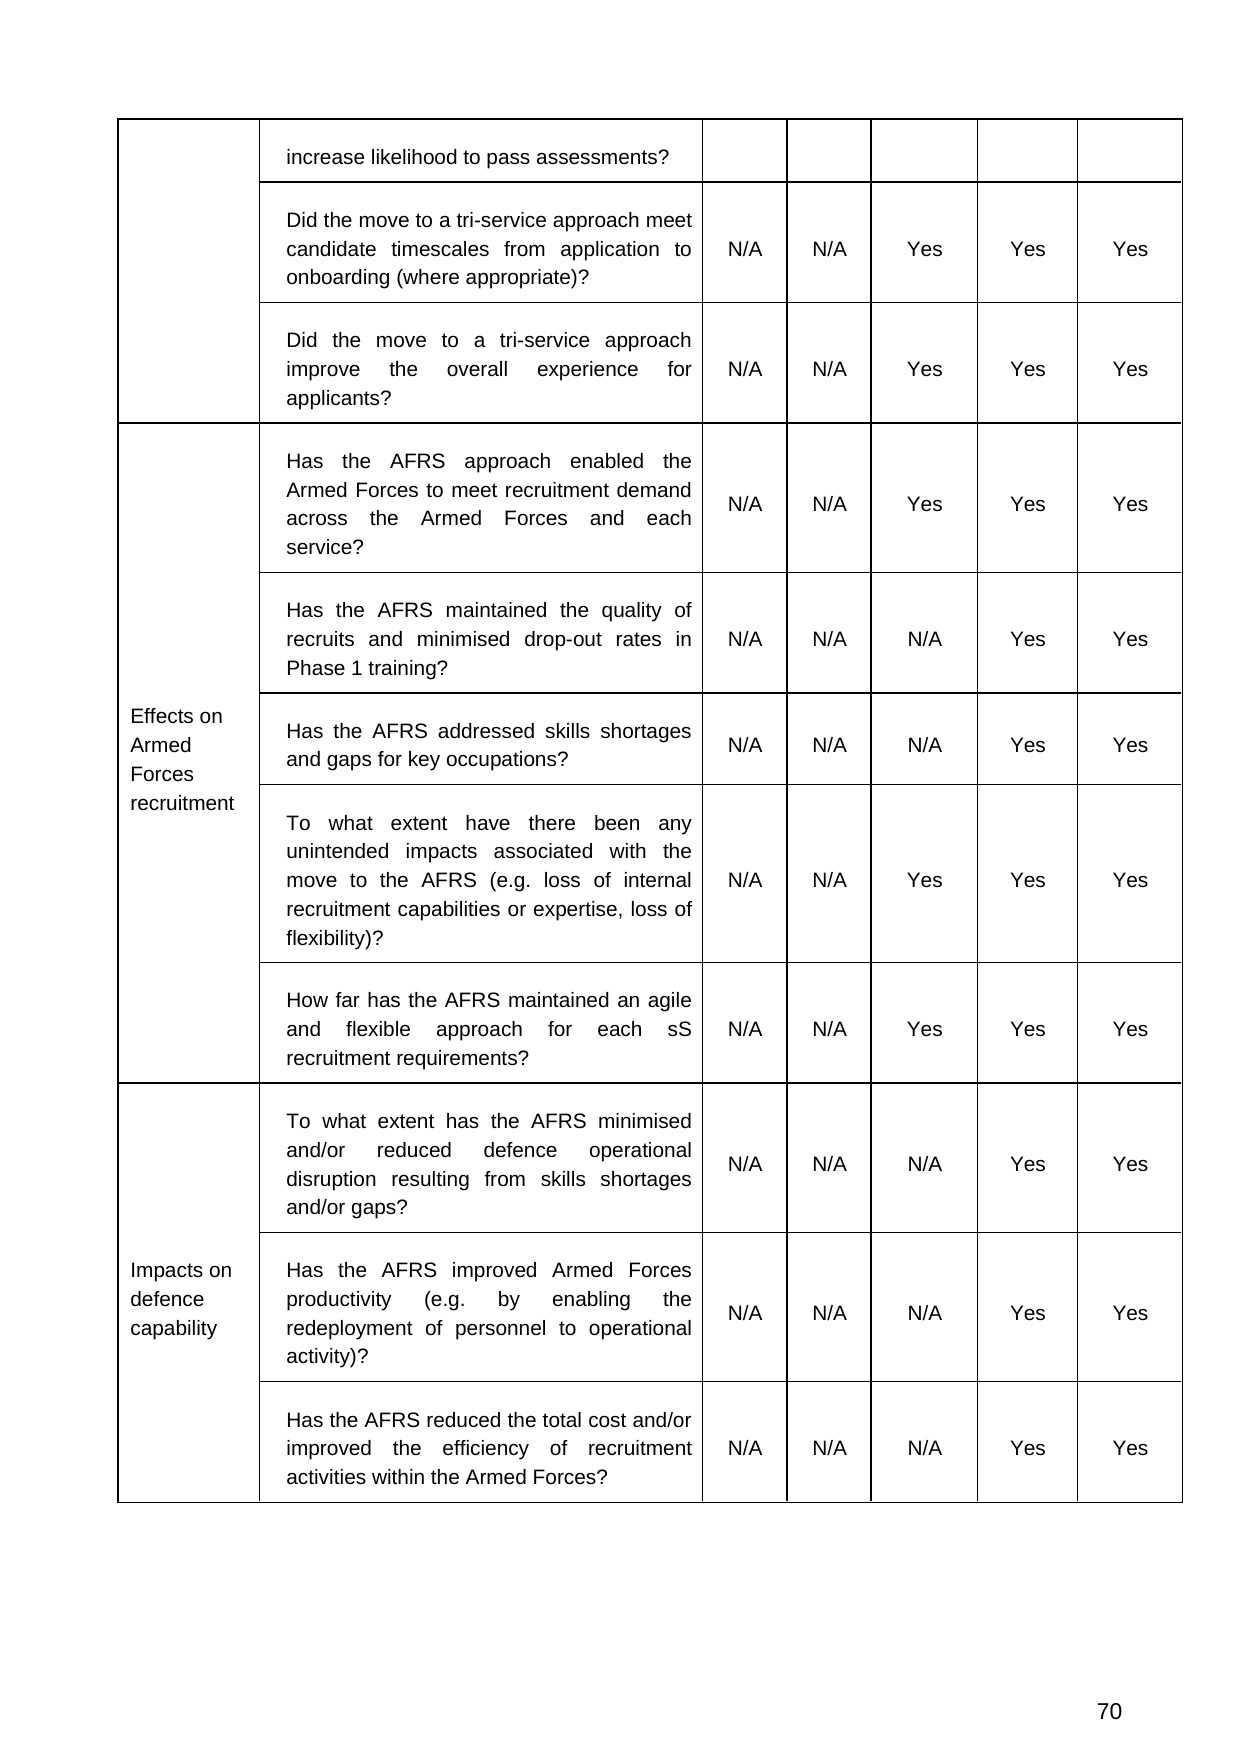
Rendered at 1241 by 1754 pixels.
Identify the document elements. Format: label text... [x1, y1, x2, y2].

table_cell Yes [1078, 571, 1182, 692]
table_cell N/A [788, 303, 870, 422]
table_cell Has the AFRS approach enabled the Armed Forces to meet recruitment demand across the Armed Forces and each service? [260, 424, 702, 571]
table_cell N/A [703, 573, 786, 692]
table_cell Yes [978, 303, 1077, 422]
table_cell N/A [703, 1382, 786, 1501]
table_cell Yes [978, 183, 1077, 302]
table_cell N/A [788, 1084, 870, 1232]
table_cell Did the move to a tri-service approach improve the overall experience for applicants? [260, 303, 702, 422]
table_cell Yes [1078, 181, 1182, 302]
table_cell [119, 120, 259, 422]
table_cell [788, 120, 870, 181]
table_cell N/A [703, 424, 786, 571]
table_cell N/A [703, 183, 786, 302]
table_cell [703, 120, 786, 181]
table_cell Yes [1078, 1232, 1182, 1381]
table_cell To what extent has the AFRS minimised and/or reduced defence operational disruption resulting from skills shortages and/or gaps? [260, 1084, 702, 1232]
table_cell [872, 120, 977, 181]
table_cell How far has the AFRS maintained an agile and flexible approach for each sS recruitment requirements? [260, 963, 702, 1082]
table_cell Yes [978, 694, 1077, 784]
table_cell [1078, 120, 1182, 181]
table_cell N/A [788, 694, 870, 784]
table_cell N/A [872, 573, 977, 692]
table_cell Impacts on defence capability [119, 1084, 259, 1501]
table_cell Has the AFRS reduced the total cost and/or improved the efficiency of recruitment activities within the Armed Forces? [260, 1382, 702, 1501]
table_cell N/A [703, 1233, 786, 1381]
table_cell Yes [872, 785, 977, 962]
table_cell N/A [788, 424, 870, 571]
table_cell N/A [703, 785, 786, 962]
table_cell N/A [703, 303, 786, 422]
table_cell To what extent have there been any unintended impacts associated with the move to the AFRS (e.g. loss of internal recruitment capabilities or expertise, loss of flexibility)? [260, 785, 702, 962]
table_cell Yes [1078, 302, 1182, 422]
table_cell Yes [1078, 692, 1182, 784]
table_cell N/A [788, 1233, 870, 1381]
table_cell Yes [978, 424, 1077, 571]
table_cell N/A [872, 694, 977, 784]
table_cell N/A [788, 785, 870, 962]
table_cell Yes [1078, 422, 1182, 571]
table_cell Yes [1078, 784, 1182, 962]
table_cell N/A [872, 1382, 977, 1501]
table_cell N/A [788, 1382, 870, 1501]
table_cell Yes [978, 785, 1077, 962]
table_cell Yes [872, 183, 977, 302]
table_cell N/A [703, 694, 786, 784]
table_cell Has the AFRS maintained the quality of recruits and minimised drop-out rates in Phase 1 training? [260, 573, 702, 692]
table_cell N/A [788, 963, 870, 1082]
table_cell N/A [788, 183, 870, 302]
table_cell increase likelihood to pass assessments? [260, 120, 702, 181]
table_cell Yes [1078, 1381, 1182, 1501]
table_cell Yes [872, 303, 977, 422]
table_cell N/A [872, 1233, 977, 1381]
table_cell Yes [978, 1382, 1077, 1501]
table_cell N/A [872, 1084, 977, 1232]
table_cell Yes [872, 963, 977, 1082]
table_cell Yes [872, 424, 977, 571]
table_cell Yes [978, 1084, 1077, 1232]
table_cell Has the AFRS addressed skills shortages and gaps for key occupations? [260, 694, 702, 784]
table_cell Effects on Armed Forces recruitment [119, 424, 259, 1082]
table_cell N/A [703, 1084, 786, 1232]
table_cell Did the move to a tri-service approach meet candidate timescales from application to onboarding (where appropriate)? [260, 183, 702, 302]
table_cell Yes [978, 963, 1077, 1082]
table_cell Yes [978, 1233, 1077, 1381]
table_cell Yes [1078, 962, 1182, 1082]
table_cell N/A [703, 963, 786, 1082]
table_cell Has the AFRS improved Armed Forces productivity (e.g. by enabling the redeployment of personnel to operational activity)? [260, 1233, 702, 1381]
table_cell N/A [788, 573, 870, 692]
table_cell [978, 120, 1077, 181]
table_cell Yes [1078, 1082, 1182, 1232]
table_cell Yes [978, 573, 1077, 692]
